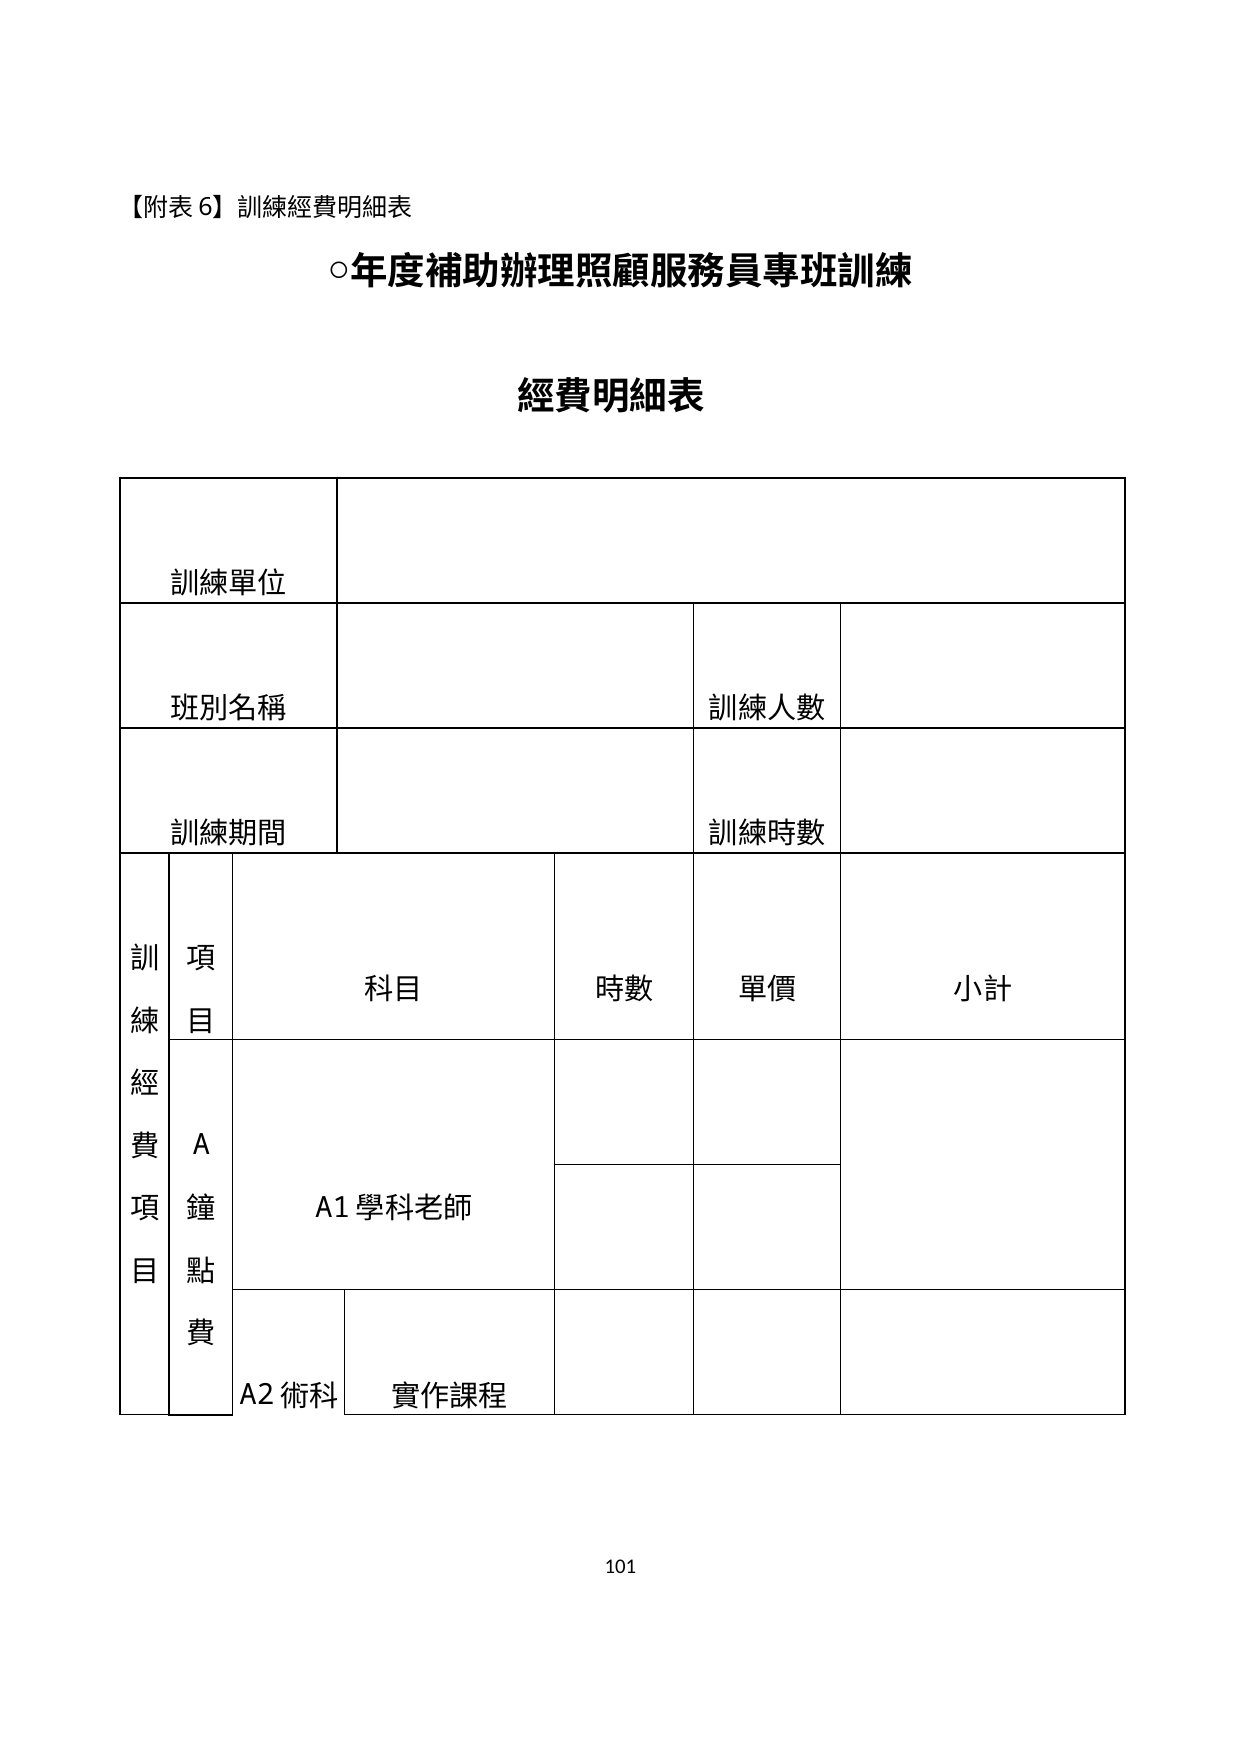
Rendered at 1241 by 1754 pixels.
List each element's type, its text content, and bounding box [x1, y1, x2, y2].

table_cell [694, 1165, 840, 1289]
table_cell 時數 [555, 854, 693, 1039]
table_cell 訓練經費項目 [121, 854, 168, 1414]
table_header [338, 479, 1124, 602]
table_cell [841, 729, 1124, 852]
table_header 訓練單位 [121, 479, 336, 602]
table_cell [555, 1290, 693, 1414]
text 經費明細表 [118, 352, 1122, 414]
table_cell 訓練人數 [694, 604, 840, 727]
table_cell [555, 1040, 693, 1164]
table_cell 單價 [694, 854, 840, 1039]
table_cell [694, 1290, 840, 1414]
table_cell 訓練期間 [121, 729, 336, 852]
text ○年度補助辦理照顧服務員專班訓練 [118, 227, 1122, 289]
table_cell [841, 1290, 1124, 1414]
table_cell A 鐘點費 [170, 1040, 232, 1414]
table_cell 小計 [841, 854, 1124, 1039]
table_cell A2術科 [233, 1290, 344, 1414]
table_cell [694, 1040, 840, 1164]
table_cell 訓練時數 [694, 729, 840, 852]
table_cell A1學科老師 [233, 1040, 554, 1289]
table_cell 實作課程 [345, 1290, 554, 1414]
table_cell 項目 [170, 854, 232, 1039]
table_cell [841, 604, 1124, 727]
table_cell [338, 604, 693, 727]
table_cell 科目 [233, 854, 554, 1039]
subtitle 【附表6】訓練經費明細表 [118, 164, 1122, 227]
table_cell [841, 1040, 1124, 1289]
table_cell [555, 1165, 693, 1289]
table_cell [338, 729, 693, 852]
table_cell 班別名稱 [121, 604, 336, 727]
